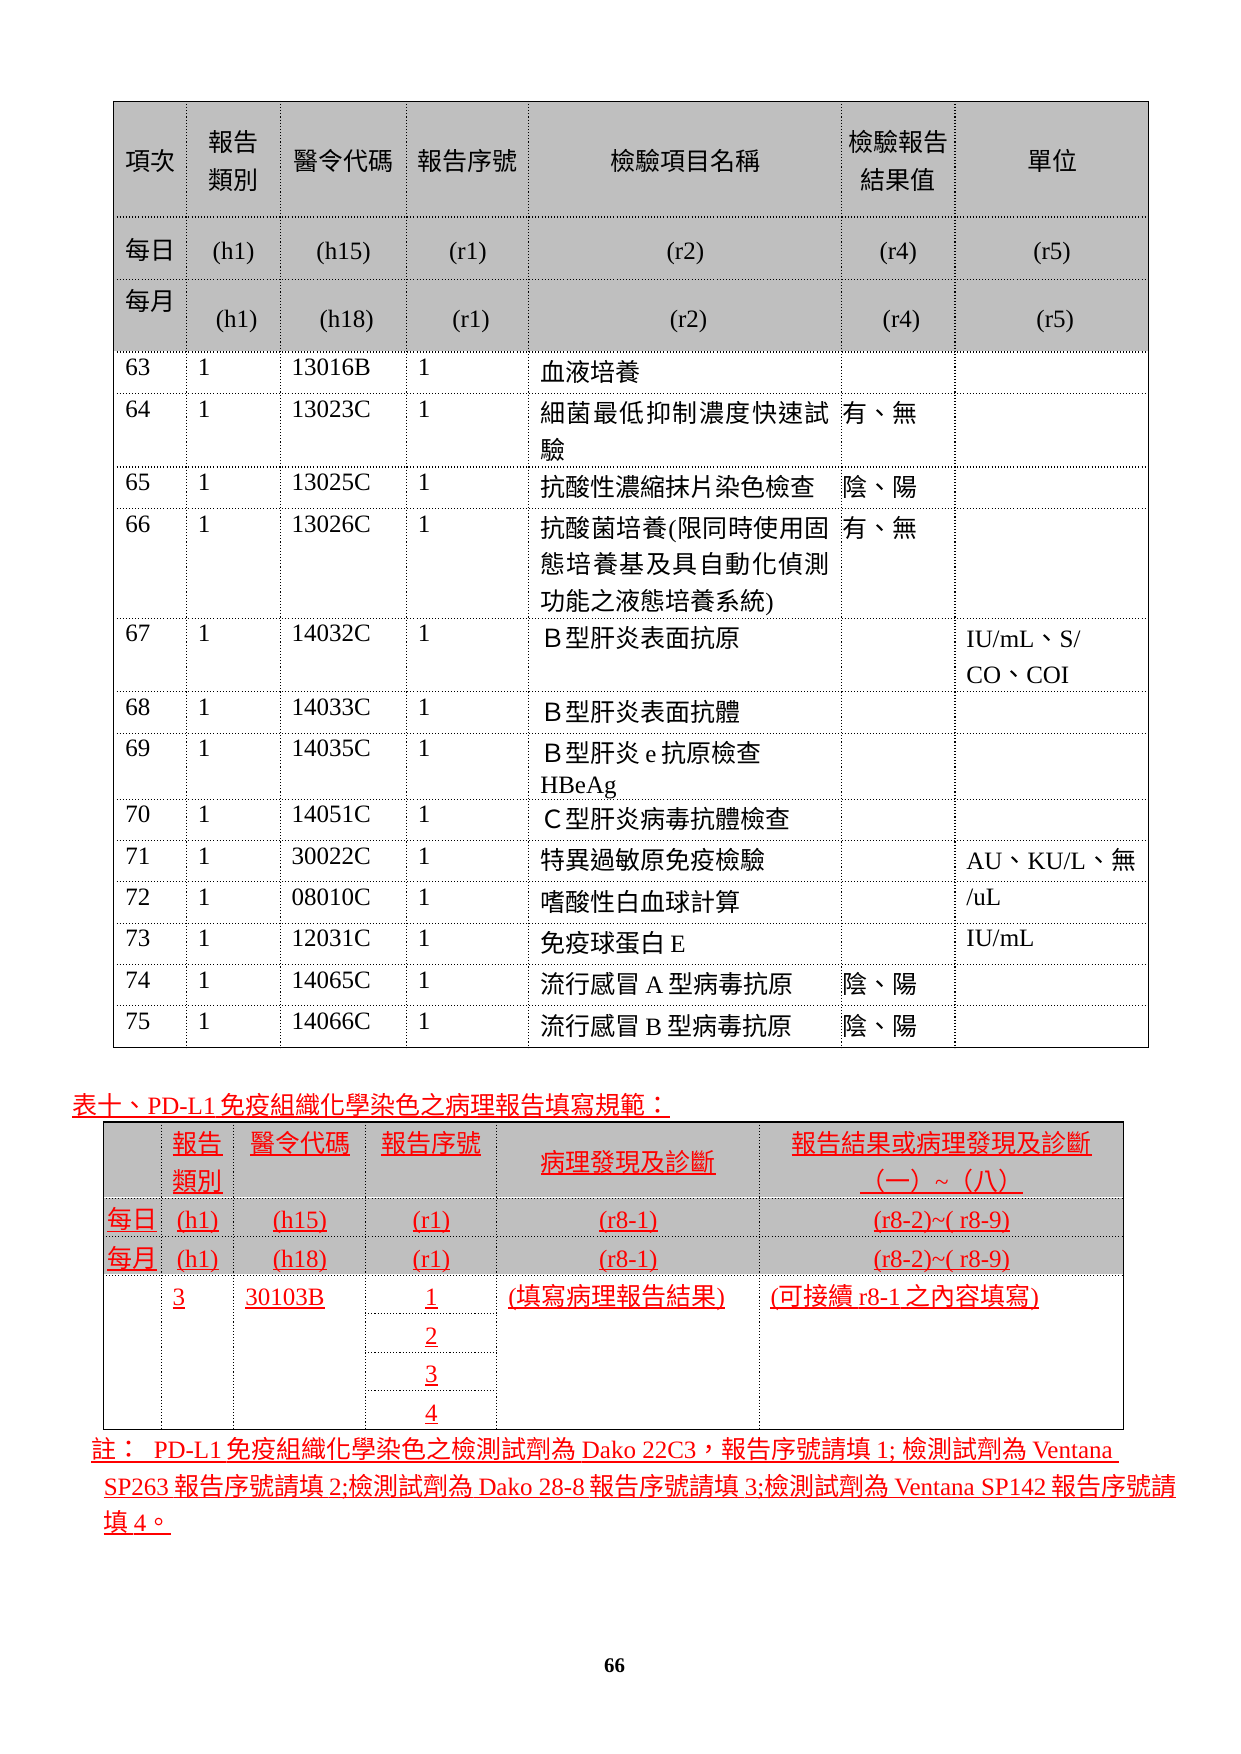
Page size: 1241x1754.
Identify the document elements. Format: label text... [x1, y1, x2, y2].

table_cell 1 [186, 393, 280, 466]
table_cell 每日 [104, 1198, 161, 1236]
table_cell [841, 691, 955, 732]
table_cell Ｂ型肝炎表面抗體 [529, 691, 841, 732]
table_cell 流行感冒B型病毒抗原 [529, 1005, 841, 1047]
table_cell (填寫病理報告結果) [497, 1275, 759, 1429]
table_cell [841, 881, 955, 922]
table_cell 1 [186, 799, 280, 840]
table_header [104, 1123, 161, 1197]
table_cell 68 [114, 691, 186, 732]
table_header 單位 [955, 102, 1148, 216]
table_cell (可接續r8-1之內容填寫) [759, 1275, 1123, 1429]
table_cell [841, 733, 955, 798]
table_cell 12031C [280, 923, 406, 964]
table_cell 66 [114, 508, 186, 617]
table_cell 1 [406, 881, 529, 922]
table_cell AU、KU/L、無 [955, 840, 1148, 881]
table_cell (r8-2)~( r8-9) [759, 1198, 1123, 1236]
table_cell (h1) [186, 216, 280, 279]
table_cell [955, 351, 1148, 393]
table_cell 有、無 [841, 393, 955, 466]
table_cell 14051C [280, 799, 406, 840]
table_cell [841, 799, 955, 840]
table_header 報告序號 [406, 102, 529, 216]
table_cell Ｂ型肝炎e抗原檢查HBeAg [529, 733, 841, 798]
table_cell 70 [114, 799, 186, 840]
table_cell 每日 [114, 216, 186, 279]
table_cell [955, 1005, 1148, 1047]
table_header 報告類別 [186, 102, 280, 216]
table_header 報告序號 [366, 1123, 497, 1197]
table_cell 1 [186, 618, 280, 691]
table_cell 14065C [280, 964, 406, 1005]
table_cell 14033C [280, 691, 406, 732]
table_cell 13025C [280, 466, 406, 508]
table_cell 1 [406, 508, 529, 617]
table_cell 1 [406, 840, 529, 881]
table_cell 1 [186, 923, 280, 964]
table_cell (r4) [841, 279, 955, 351]
table_cell (r1) [366, 1198, 497, 1236]
table_cell [955, 799, 1148, 840]
table_cell 嗜酸性白血球計算 [529, 881, 841, 922]
table_header 醫令代碼 [280, 102, 406, 216]
table_cell [955, 733, 1148, 798]
table_cell (r1) [406, 279, 529, 351]
table_cell (h15) [234, 1198, 366, 1236]
table_cell 1 [186, 1005, 280, 1047]
table_header 檢驗報告結果值 [841, 102, 955, 216]
table_cell 1 [406, 923, 529, 964]
table_cell 63 [114, 351, 186, 393]
table_header 報告類別 [161, 1123, 234, 1197]
table_cell 1 [406, 964, 529, 1005]
table_cell 1 [186, 964, 280, 1005]
table_cell 13023C [280, 393, 406, 466]
table_cell 71 [114, 840, 186, 881]
table_cell 抗酸菌培養(限同時使用固態培養基及具自動化偵測功能之液態培養系統) [529, 508, 841, 617]
table_cell 1 [406, 733, 529, 798]
table_cell 69 [114, 733, 186, 798]
table_cell 13016B [280, 351, 406, 393]
table_cell 14035C [280, 733, 406, 798]
table_cell 30022C [280, 840, 406, 881]
table_cell 每月 [104, 1236, 161, 1274]
table_cell (r8-2)~( r8-9) [759, 1236, 1123, 1274]
table_cell 1 [186, 691, 280, 732]
table_cell 65 [114, 466, 186, 508]
table_cell 細菌最低抑制濃度快速試驗 [529, 393, 841, 466]
table_cell [104, 1275, 161, 1429]
table_cell 1 [406, 466, 529, 508]
table_header 項次 [114, 102, 186, 216]
table_cell (r5) [955, 216, 1148, 279]
table_cell IU/mL [955, 923, 1148, 964]
table_cell 陰、陽 [841, 964, 955, 1005]
table_cell 4 [366, 1390, 497, 1429]
table_cell 1 [186, 733, 280, 798]
table_cell 14066C [280, 1005, 406, 1047]
table_cell (h1) [186, 279, 280, 351]
table_header 醫令代碼 [234, 1123, 366, 1197]
table_cell 陰、陽 [841, 1005, 955, 1047]
table_cell Ｂ型肝炎表面抗原 [529, 618, 841, 691]
table_cell (r1) [366, 1236, 497, 1274]
table_cell (h18) [234, 1236, 366, 1274]
table_cell [841, 840, 955, 881]
table_cell 1 [406, 393, 529, 466]
table_cell [955, 691, 1148, 732]
table_cell 1 [406, 1005, 529, 1047]
table_header 檢驗項目名稱 [529, 102, 841, 216]
table_cell 75 [114, 1005, 186, 1047]
table_cell 30103B [234, 1275, 366, 1429]
table_cell Ｃ型肝炎病毒抗體檢查 [529, 799, 841, 840]
table_cell 14032C [280, 618, 406, 691]
table_cell 1 [186, 840, 280, 881]
table_cell 13026C [280, 508, 406, 617]
table_cell 1 [186, 881, 280, 922]
text 註： PD-L1免疫組織化學染色之檢測試劑為Dako 22C3，報告序號請填1; 檢測試劑為Ventana SP263報告序號請填2;檢測試劑為Dako 28-8報告序號請填3;檢測試劑為Ventana SP142報告序號請填4。 [91, 1430, 1181, 1538]
table_cell [955, 964, 1148, 1005]
table_cell 血液培養 [529, 351, 841, 393]
table_cell (h1) [161, 1236, 234, 1274]
table_header 報告結果或病理發現及診斷 （一）~（八） [759, 1123, 1123, 1197]
table_cell 73 [114, 923, 186, 964]
table_cell 1 [186, 508, 280, 617]
table_cell 64 [114, 393, 186, 466]
table_cell 1 [186, 351, 280, 393]
table_cell 1 [406, 691, 529, 732]
table_cell 72 [114, 881, 186, 922]
table_cell (h18) [280, 279, 406, 351]
table_cell [841, 618, 955, 691]
table_cell 流行感冒A型病毒抗原 [529, 964, 841, 1005]
table_cell 免疫球蛋白E [529, 923, 841, 964]
table_cell 1 [186, 466, 280, 508]
table_cell 特異過敏原免疫檢驗 [529, 840, 841, 881]
table_cell [955, 466, 1148, 508]
table_cell (r2) [529, 216, 841, 279]
table_cell 1 [366, 1275, 497, 1313]
table_cell 每月 [114, 279, 186, 351]
text 表十、PD-L1免疫組織化學染色之病理報告填寫規範： [47, 1085, 1181, 1121]
table_cell (r2) [529, 279, 841, 351]
table_cell (h15) [280, 216, 406, 279]
table_cell 1 [406, 799, 529, 840]
table_cell 抗酸性濃縮抹片染色檢查 [529, 466, 841, 508]
table_cell (r4) [841, 216, 955, 279]
table_cell 有、無 [841, 508, 955, 617]
table_cell 3 [366, 1352, 497, 1390]
table_cell 1 [406, 618, 529, 691]
table_cell 08010C [280, 881, 406, 922]
table_cell [841, 923, 955, 964]
table_cell 1 [406, 351, 529, 393]
table_cell (r5) [955, 279, 1148, 351]
table_cell (r1) [406, 216, 529, 279]
table_cell [955, 508, 1148, 617]
table_cell (h1) [161, 1198, 234, 1236]
table_cell /uL [955, 881, 1148, 922]
table_cell 陰、陽 [841, 466, 955, 508]
table_cell [955, 393, 1148, 466]
table_cell IU/mL、S/CO、COI [955, 618, 1148, 691]
table_header 病理發現及診斷 [497, 1123, 759, 1197]
table_cell (r8-1) [497, 1236, 759, 1274]
table_cell 74 [114, 964, 186, 1005]
table_cell [841, 351, 955, 393]
table_cell 67 [114, 618, 186, 691]
table_cell 3 [161, 1275, 234, 1429]
table_cell 2 [366, 1313, 497, 1352]
table_cell (r8-1) [497, 1198, 759, 1236]
